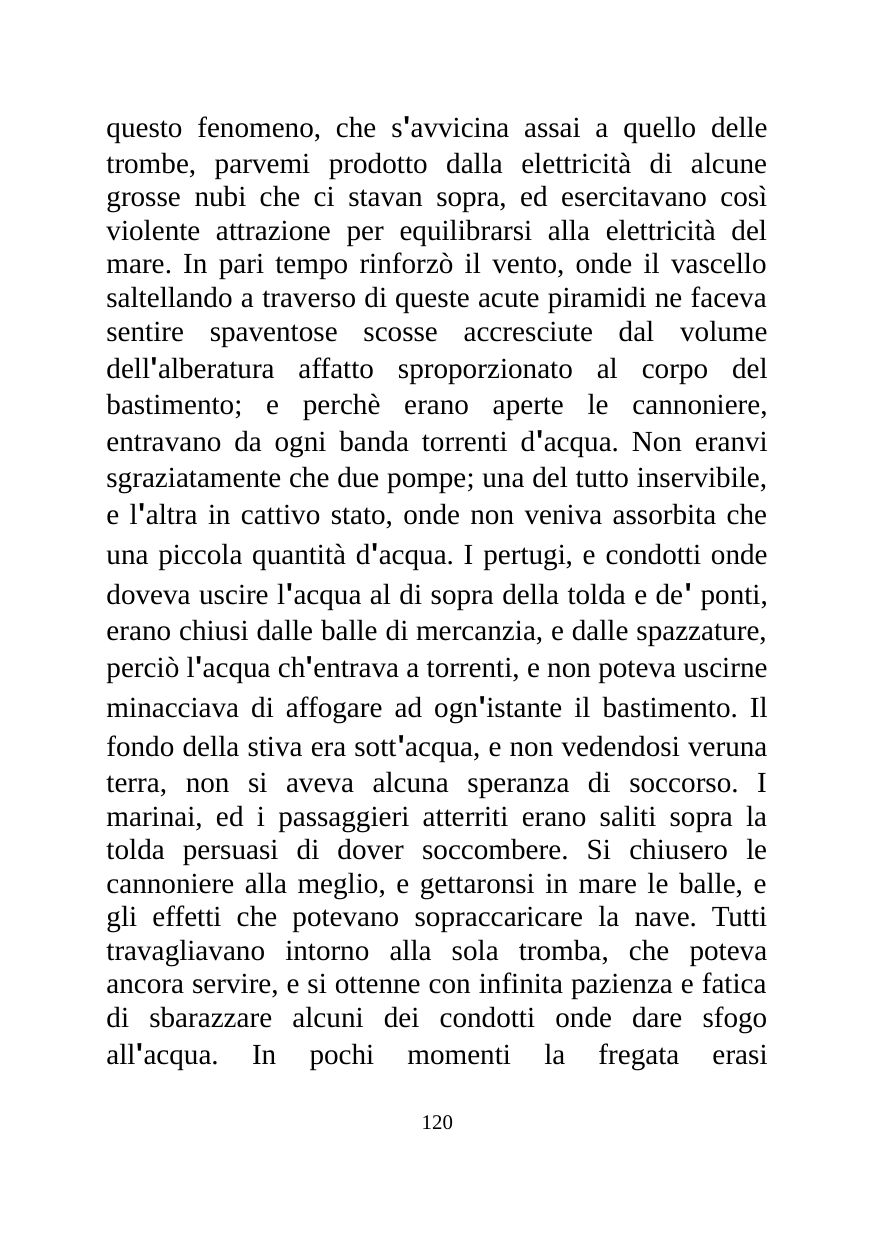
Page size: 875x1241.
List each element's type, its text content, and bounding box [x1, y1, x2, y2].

text questo fenomeno, che s'avvicina assai a quello delle trombe, parvemi prodotto dalla elettricità di alcune grosse nubi che ci stavan sopra, ed esercitavano così violente attrazione per equilibrarsi alla elettricità del mare. In pari tempo rinforzò il vento, onde il vascello saltellando a traverso di queste acute piramidi ne faceva sentire spaventose scosse accresciute dal volume dell'alberatura affatto sproporzionato al corpo del bastimento; e perchè erano aperte le cannoniere, entravano da ogni banda torrenti d'acqua. Non eranvi sgraziatamente che due pompe; una del tutto inservibile, e l'altra in cattivo stato, onde non veniva assorbita che una piccola quantità d'acqua. I pertugi, e condotti onde doveva uscire l'acqua al di sopra della tolda e de' ponti, erano chiusi dalle balle di mercanzia, e dalle spazzature, perciò l'acqua ch'entrava a torrenti, e non poteva uscirne minacciava di affogare ad ogn'istante il bastimento. Il fondo della stiva era sott'acqua, e non vedendosi veruna terra, non si aveva alcuna speranza di soccorso. I marinai, ed i passaggieri atterriti erano saliti sopra la tolda persuasi di dover soccombere. Si chiusero le cannoniere alla meglio, e gettaronsi in mare le balle, e gli effetti che potevano sopraccaricare la nave. Tutti travagliavano intorno alla sola tromba, che poteva ancora servire, e si ottenne con infinita pazienza e fatica di sbarazzare alcuni dei condotti onde dare sfogo all'acqua. In pochi momenti la fregata erasi [106, 106, 768, 1073]
